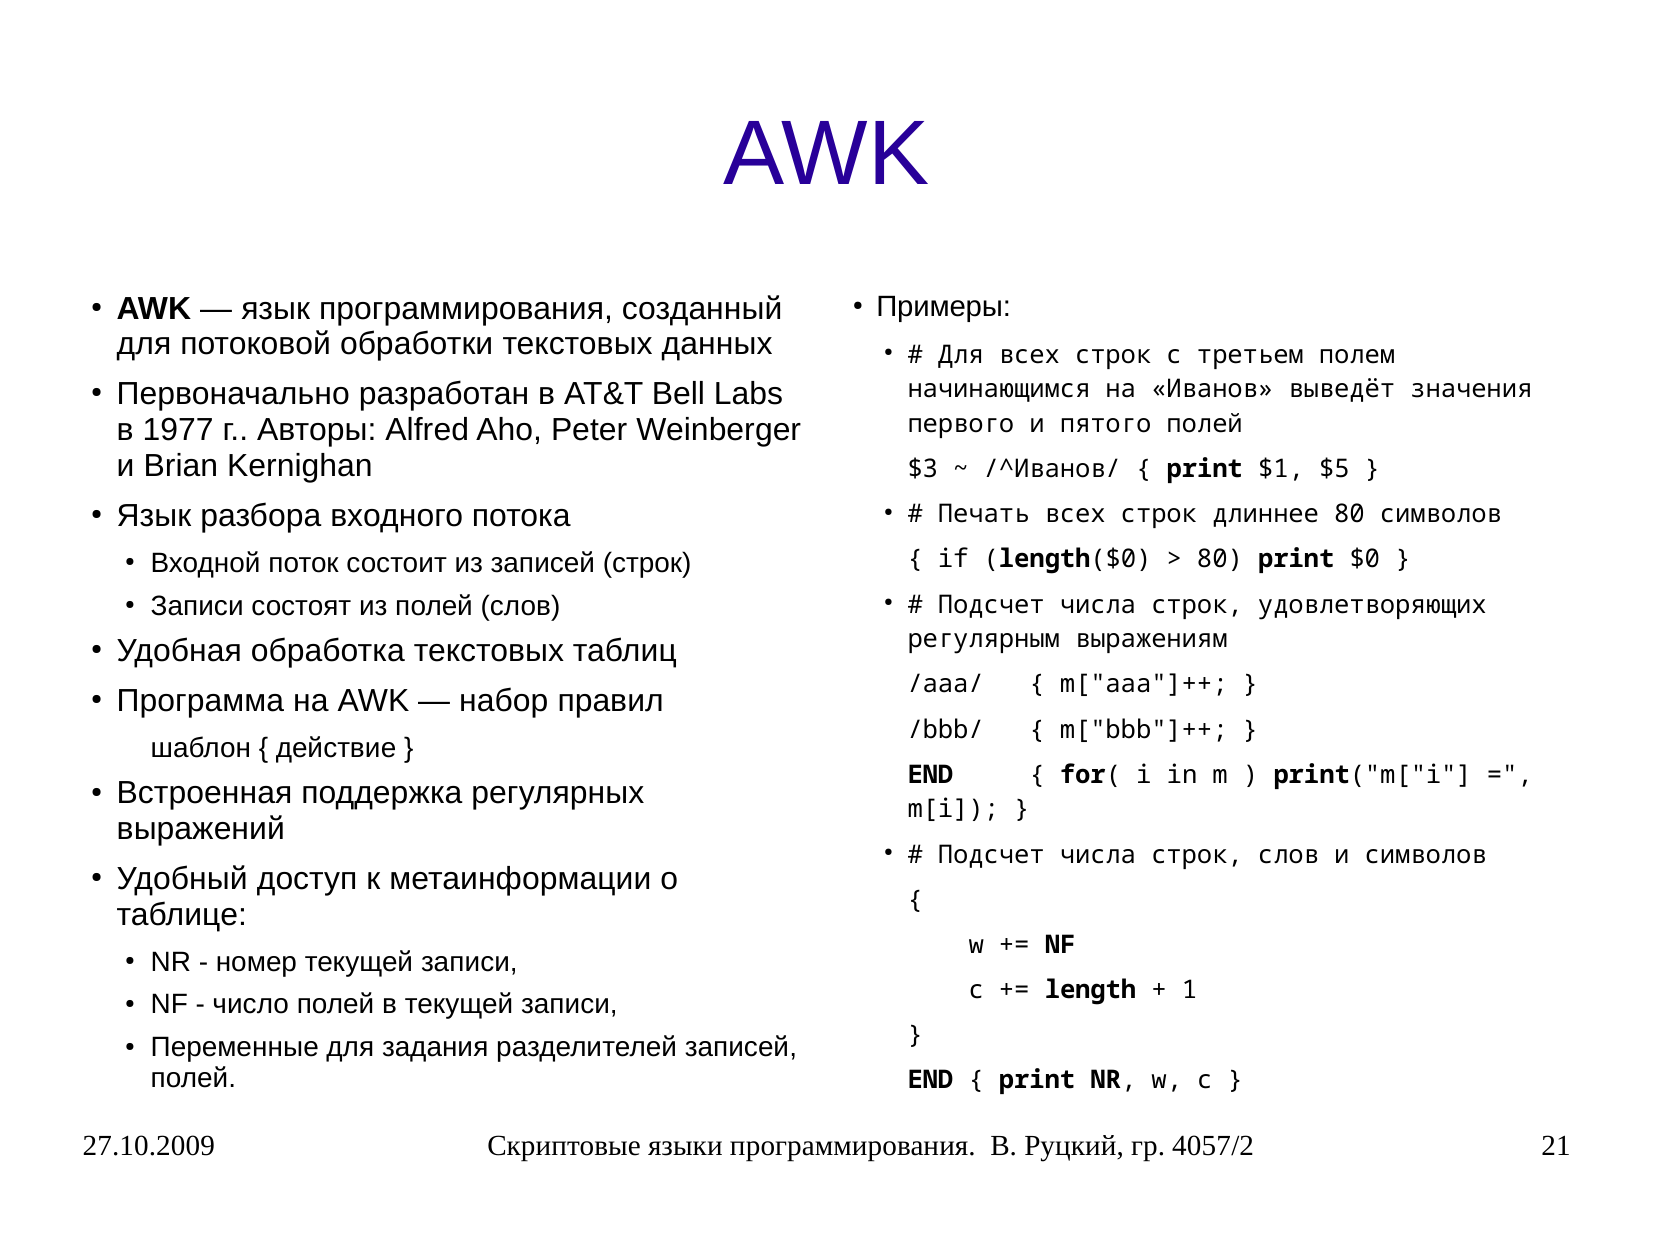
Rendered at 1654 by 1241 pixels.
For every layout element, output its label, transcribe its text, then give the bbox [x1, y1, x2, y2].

list Примеры: # Для всех строк с третьем полем начинающимся на «Иванов» выведёт значения первого и пятого полей $3 ~ /^Иванов/ { print $1, $5 } # Печать всех строк длиннее 80 символов { if (length($0) > 80) print $0 } # Подсчет числа строк, удовлетворяющих регулярным выражениям /aaa/ { m["aaa"]++; } /bbb/ { m["bbb"]++; } END { for( i in m ) print("m["i"] =", m[i]); } # Подсчет числа строк, слов и символов { w += NF c += length + 1 } END { print NR, w, c } [845, 290, 1572, 1109]
title AWK [82, 49, 1571, 257]
list AWK — язык программирования, созданный для потоковой обработки текстовых данных Первоначально разработан в AT&T Bell Labs в 1977 г.. Авторы: Alfred Aho, Peter Weinberger и Brian Kernighan Язык разбора входного потока Входной поток состоит из записей (строк) Записи состоят из полей (слов) Удобная обработка текстовых таблиц Программа на AWK — набор правил шаблон { действие } Встроенная поддержка регулярных выражений Удобный доступ к метаинформации о таблице: NR - номер текущей записи, NF - число полей в текущей записи, Переменные для задания разделителей записей, полей. [82, 290, 809, 1109]
